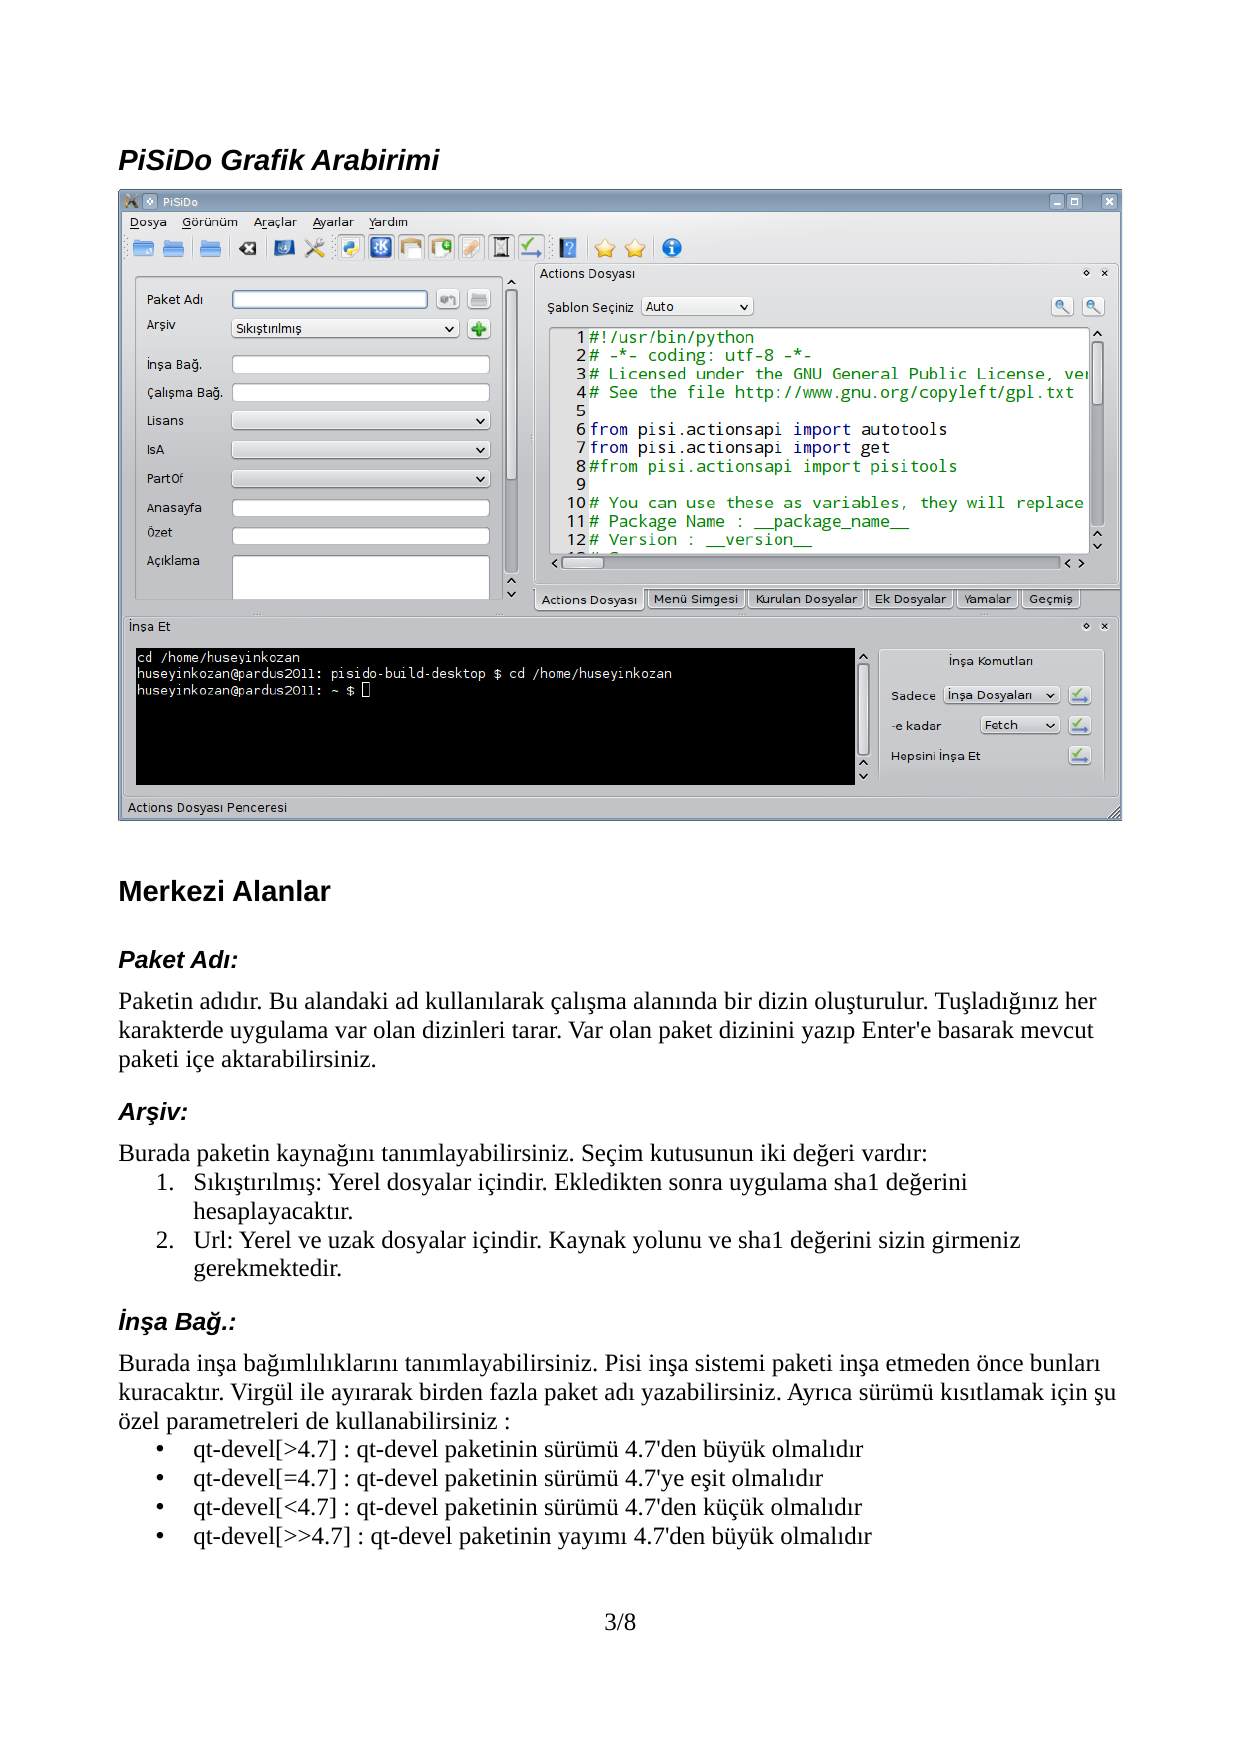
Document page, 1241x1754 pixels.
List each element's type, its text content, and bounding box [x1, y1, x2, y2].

text Paketin adıdır. Bu alandaki ad kullanılarak çalışma alanında bir dizin oluşturulur. Tuşladığınız her karakterde uygulama var olan dizinleri tarar. Var olan paket dizinini yazıp Enter'e basarak mevcut paketi içe aktarabilirsiniz. [118, 986, 1122, 1072]
list Url: Yerel ve uzak dosyalar içindir. Kaynak yolunu ve sha1 değerini sizin girmeniz gerekmektedir. [156, 1225, 1122, 1282]
list qt-devel[<4.7] : qt-devel paketinin sürümü 4.7'den küçük olmalıdır [156, 1492, 1122, 1521]
subtitle Paket Adı: [118, 945, 1122, 974]
subtitle İnşa Bağ.: [118, 1307, 1122, 1336]
subtitle PiSiDo Grafik Arabirimi [118, 143, 1122, 177]
text Burada inşa bağımlılıklarını tanımlayabilirsiniz. Pisi inşa sistemi paketi inşa etmeden önce bunları kuracaktır. Virgül ile ayırarak birden fazla paket adı yazabilirsiniz. Ayrıca sürümü kısıtlamak için şu özel parametreleri de kullanabilirsiniz : [118, 1348, 1122, 1434]
list qt-devel[>>4.7] : qt-devel paketinin yayımı 4.7'den büyük olmalıdır [156, 1521, 1122, 1549]
text Burada paketin kaynağını tanımlayabilirsiniz. Seçim kutusunun iki değeri vardır: [118, 1138, 1122, 1167]
subtitle Arşiv: [118, 1097, 1122, 1126]
list Sıkıştırılmış: Yerel dosyalar içindir. Ekledikten sonra uygulama sha1 değerini hesaplayacaktır. [156, 1167, 1122, 1225]
list qt-devel[=4.7] : qt-devel paketinin sürümü 4.7'ye eşit olmalıdır [156, 1463, 1122, 1492]
list qt-devel[>4.7] : qt-devel paketinin sürümü 4.7'den büyük olmalıdır [156, 1434, 1122, 1463]
picture [118, 189, 1123, 821]
subtitle Merkezi Alanlar [118, 874, 1122, 908]
